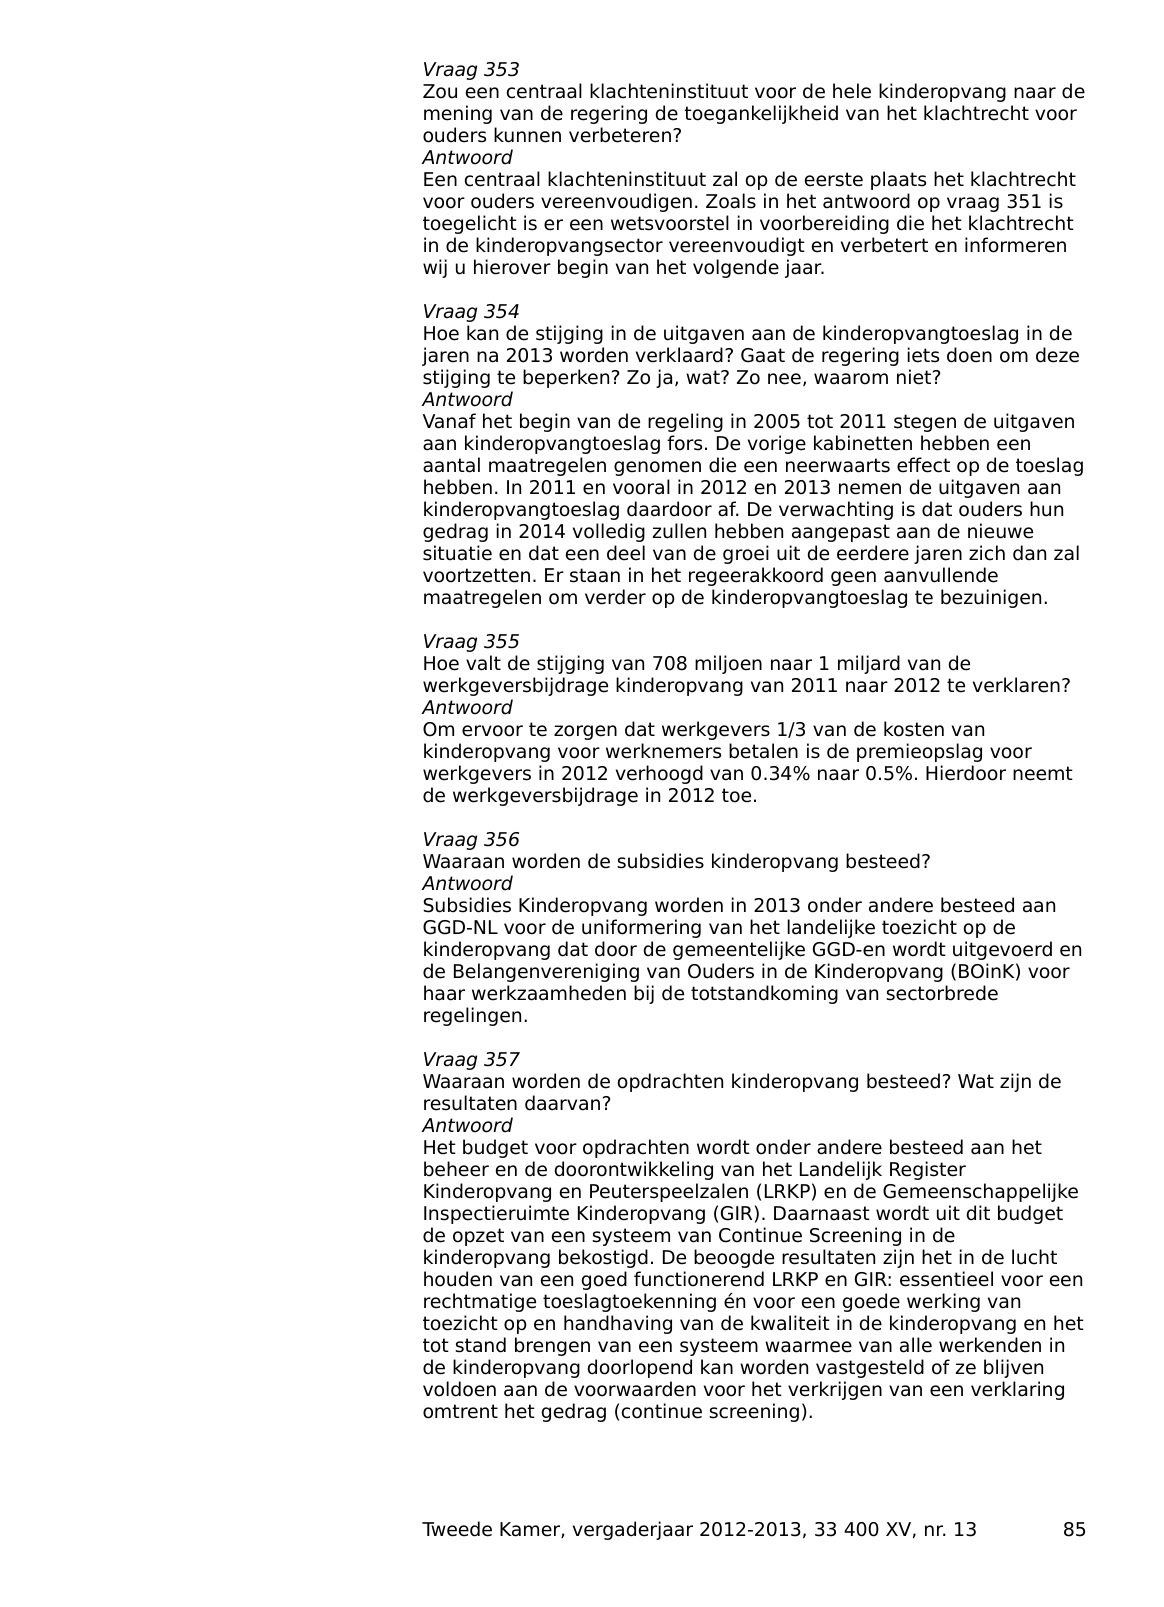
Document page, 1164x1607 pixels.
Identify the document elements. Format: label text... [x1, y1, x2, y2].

text Vraag 354 [422, 301, 1087, 323]
text Antwoord [422, 147, 1087, 169]
text Antwoord [422, 697, 1087, 719]
text Hoe kan de stijging in de uitgaven aan de kinderopvangtoeslag in de jaren na 2013 worden verklaard? Gaat de regering iets doen om deze stijging te beperken? Zo ja, wat? Zo nee, waarom niet? [422, 323, 1087, 389]
text Antwoord [422, 873, 1087, 895]
text Vraag 353 [422, 59, 1087, 81]
text Vraag 356 [422, 829, 1087, 851]
text Waaraan worden de subsidies kinderopvang besteed? [422, 851, 1087, 873]
text Hoe valt de stijging van 708 miljoen naar 1 miljard van de werkgeversbijdrage kinderopvang van 2011 naar 2012 te verklaren? [422, 653, 1087, 697]
text Waaraan worden de opdrachten kinderopvang besteed? Wat zijn de resultaten daarvan? [422, 1071, 1087, 1115]
text Zou een centraal klachteninstituut voor de hele kinderopvang naar de mening van de regering de toegankelijkheid van het klachtrecht voor ouders kunnen verbeteren? [422, 81, 1087, 147]
text Vraag 355 [422, 631, 1087, 653]
text Vanaf het begin van de regeling in 2005 tot 2011 stegen de uitgaven aan kinderopvangtoeslag fors. De vorige kabinetten hebben een aantal maatregelen genomen die een neerwaarts effect op de toeslag hebben. In 2011 en vooral in 2012 en 2013 nemen de uitgaven aan kinderopvangtoeslag daardoor af. De verwachting is dat ouders hun gedrag in 2014 volledig zullen hebben aangepast aan de nieuwe situatie en dat een deel van de groei uit de eerdere jaren zich dan zal voortzetten. Er staan in het regeerakkoord geen aanvullende maatregelen om verder op de kinderopvangtoeslag te bezuinigen. [422, 411, 1087, 609]
text Een centraal klachteninstituut zal op de eerste plaats het klachtrecht voor ouders vereenvoudigen. Zoals in het antwoord op vraag 351 is toegelicht is er een wetsvoorstel in voorbereiding die het klachtrecht in de kinderopvangsector vereenvoudigt en verbetert en informeren wij u hierover begin van het volgende jaar. [422, 169, 1087, 279]
text Antwoord [422, 389, 1087, 411]
text Subsidies Kinderopvang worden in 2013 onder andere besteed aan GGD-NL voor de uniformering van het landelijke toezicht op de kinderopvang dat door de gemeentelijke GGD-en wordt uitgevoerd en de Belangenvereniging van Ouders in de Kinderopvang (BOinK) voor haar werkzaamheden bij de totstandkoming van sectorbrede regelingen. [422, 895, 1087, 1027]
text Om ervoor te zorgen dat werkgevers 1/3 van de kosten van kinderopvang voor werknemers betalen is de premieopslag voor werkgevers in 2012 verhoogd van 0.34% naar 0.5%. Hierdoor neemt de werkgeversbijdrage in 2012 toe. [422, 719, 1087, 807]
text Vraag 357 [422, 1049, 1087, 1071]
text Antwoord [422, 1115, 1087, 1137]
text Het budget voor opdrachten wordt onder andere besteed aan het beheer en de doorontwikkeling van het Landelijk Register Kinderopvang en Peuterspeelzalen (LRKP) en de Gemeenschappelijke Inspectieruimte Kinderopvang (GIR). Daarnaast wordt uit dit budget de opzet van een systeem van Continue Screening in de kinderopvang bekostigd. De beoogde resultaten zijn het in de lucht houden van een goed functionerend LRKP en GIR: essentieel voor een rechtmatige toeslagtoekenning én voor een goede werking van toezicht op en handhaving van de kwaliteit in de kinderopvang en het tot stand brengen van een systeem waarmee van alle werkenden in de kinderopvang doorlopend kan worden vastgesteld of ze blijven voldoen aan de voorwaarden voor het verkrijgen van een verklaring omtrent het gedrag (continue screening). [422, 1137, 1087, 1423]
